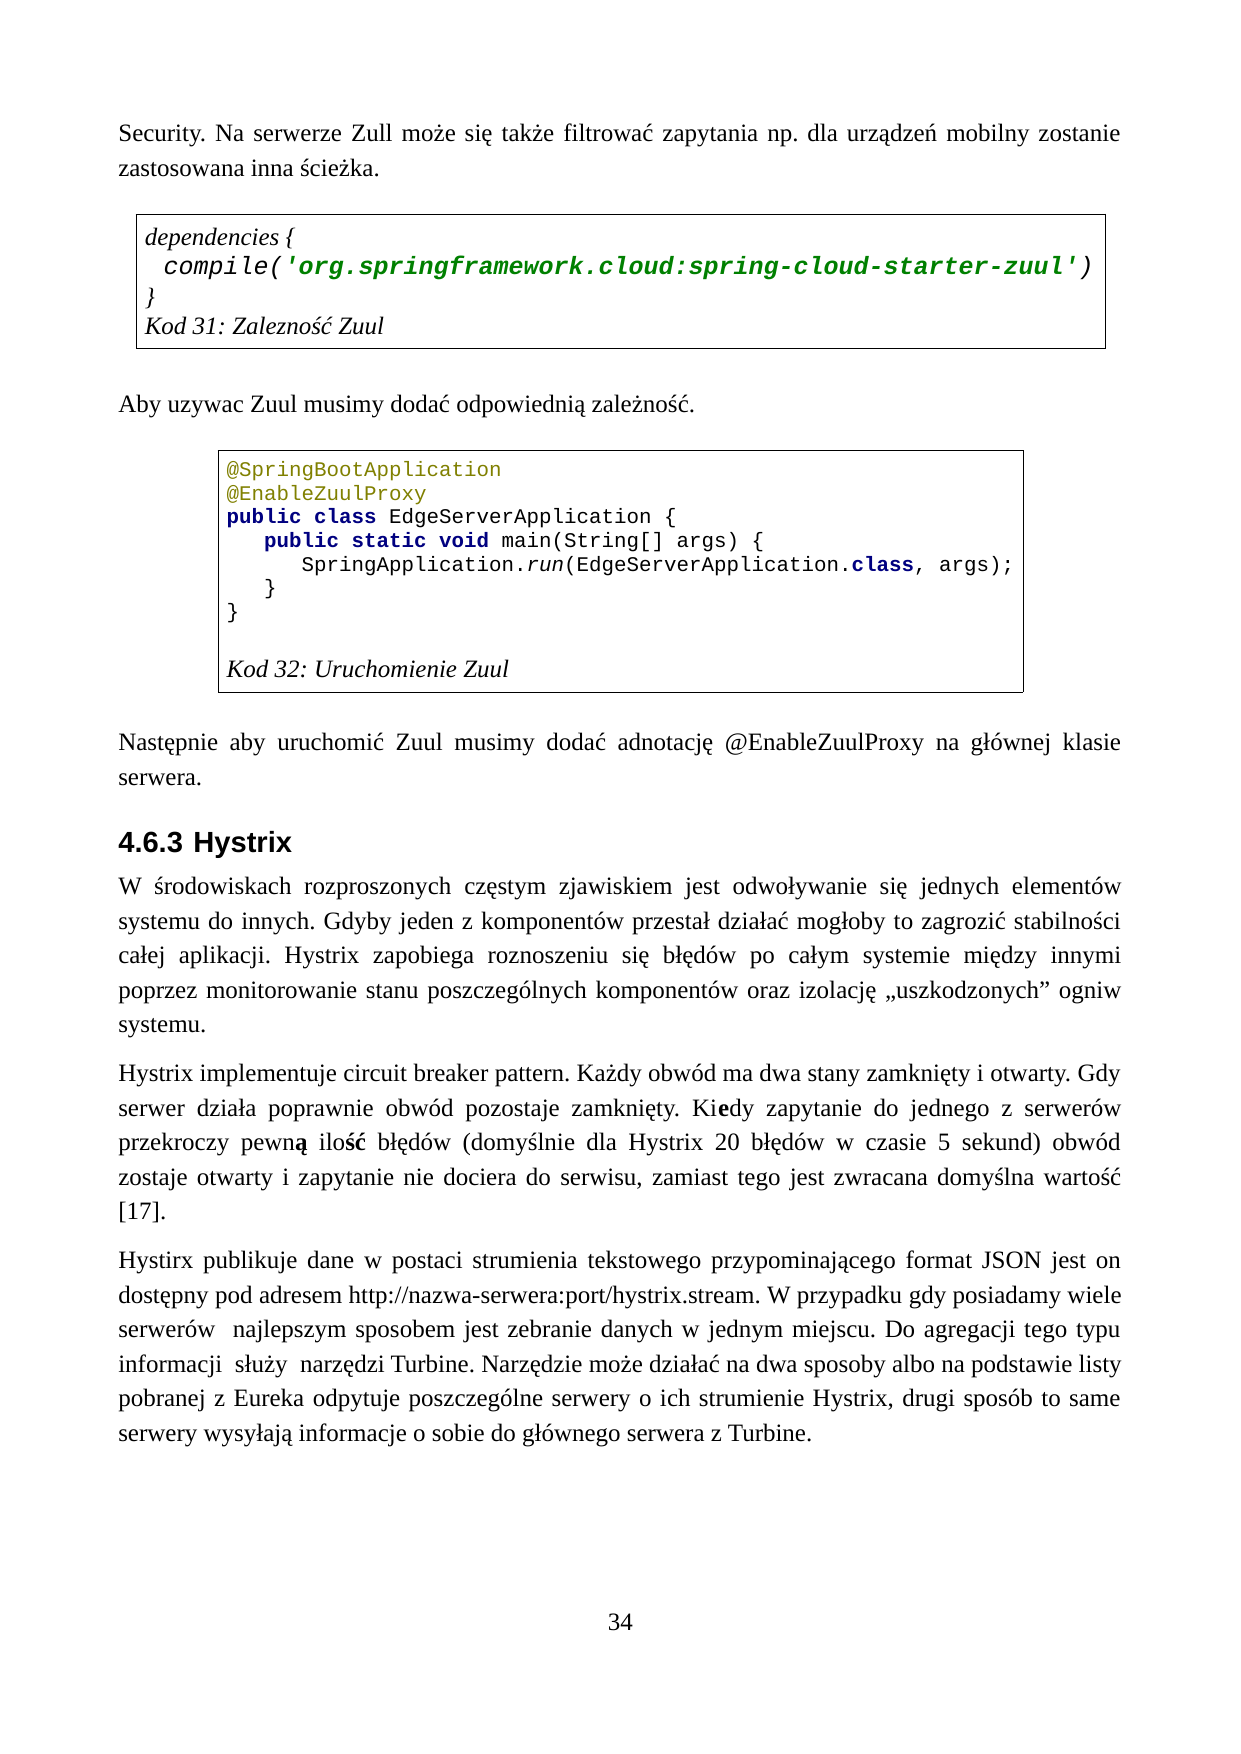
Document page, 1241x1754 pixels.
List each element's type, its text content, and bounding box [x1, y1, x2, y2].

text SpringApplication.run(EdgeServerApplication.class, args); [226, 554, 1014, 577]
text Następnie aby uruchomić Zuul musimy dodać adnotację @EnableZuulProxy na głównej klasie serwera. [118, 727, 1122, 791]
text compile('org.springframework.cloud:spring-cloud-starter-zuul') [144, 251, 1096, 282]
text @SpringBootApplication [226, 459, 1014, 483]
text } [144, 282, 1096, 311]
text @EnableZuulProxy [226, 483, 1014, 506]
text Kod 32: Uruchomienie Zuul [226, 654, 1014, 683]
text } [226, 577, 1014, 601]
text public static void main(String[] args) { [226, 530, 1014, 554]
text dependencies { [144, 222, 1096, 251]
subtitle Hystrix [118, 825, 1122, 859]
text Hystirx publikuje dane w postaci strumienia tekstowego przypominającego format JSON jest on dostępny pod adresem http://nazwa-serwera:port/hystrix.stream. W przypadku gdy posiadamy wiele serwerów najlepszym sposobem jest zebranie danych w jednym miejscu. Do agregacji tego typu informacji służy narzędzi Turbine. Narzędzie może działać na dwa sposoby albo na podstawie listy pobranej z Eureka odpytuje poszczególne serwery o ich strumienie Hystrix, drugi sposób to same serwery wysyłają informacje o sobie do głównego serwera z Turbine. [118, 1245, 1122, 1447]
text public class EdgeServerApplication { [226, 506, 1014, 530]
text Hystrix implementuje circuit breaker pattern. Każdy obwód ma dwa stany zamknięty i otwarty. Gdy serwer działa poprawnie obwód pozostaje zamknięty. Kiedy zapytanie do jednego z serwerów przekroczy pewną ilość błędów (domyślnie dla Hystrix 20 błędów w czasie 5 sekund) obwód zostaje otwarty i zapytanie nie dociera do serwisu, zamiast tego jest zwracana domyślna wartość [17]. [118, 1058, 1122, 1225]
text Kod 31: Zalezność Zuul [144, 311, 1096, 339]
text Aby uzywac Zuul musimy dodać odpowiednią zależność. [118, 389, 1122, 418]
text W środowiskach rozproszonych częstym zjawiskiem jest odwoływanie się jednych elementów systemu do innych. Gdyby jeden z komponentów przestał działać mogłoby to zagrozić stabilności całej aplikacji. Hystrix zapobiega roznoszeniu się błędów po całym systemie między innymi poprzez monitorowanie stanu poszczególnych komponentów oraz izolację „uszkodzonych” ogniw systemu. [118, 871, 1122, 1038]
text } [226, 601, 1014, 624]
text Security. Na serwerze Zull może się także filtrować zapytania np. dla urządzeń mobilny zostanie zastosowana inna ścieżka. [118, 118, 1122, 181]
